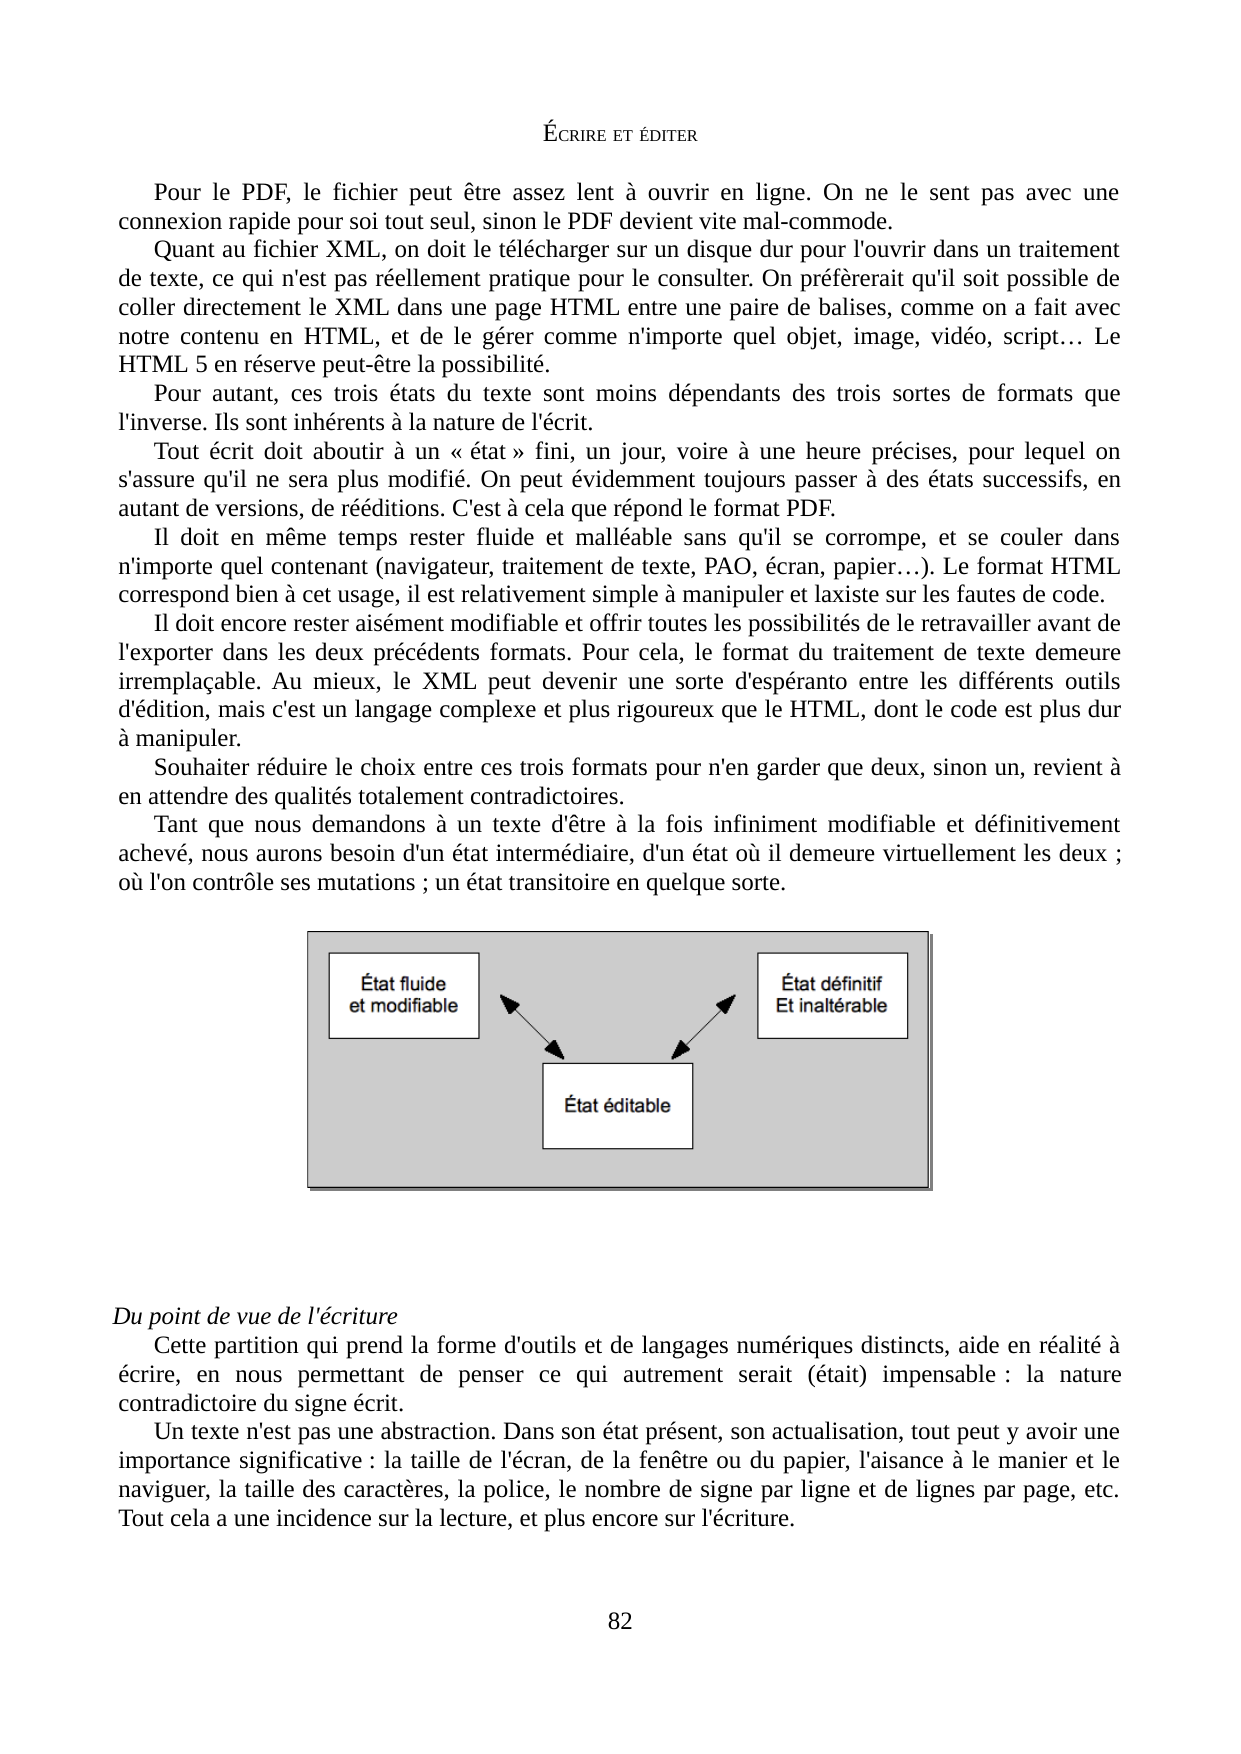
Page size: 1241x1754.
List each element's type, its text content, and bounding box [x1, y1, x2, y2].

text Tant que nous demandons à un texte d'être à la fois infiniment modifiable et définitivement achevé, nous aurons besoin d'un état intermédiaire, d'un état où il demeure virtuellement les deux ; où l'on contrôle ses mutations ; un état transitoire en quelque sorte. [118, 809, 1122, 896]
text Pour autant, ces trois états du texte sont moins dépendants des trois sortes de formats que l'inverse. Ils sont inhérents à la nature de l'écrit. [118, 378, 1122, 436]
text Quant au fichier XML, on doit le télécharger sur un disque dur pour l'ouvrir dans un traitement de texte, ce qui n'est pas réellement pratique pour le consulter. On préfèrerait qu'il soit possible de coller directement le XML dans une page HTML entre une paire de balises, comme on a fait avec notre contenu en HTML, et de le gérer comme n'importe quel objet, image, vidéo, script… Le HTML 5 en réserve peut-être la possibilité. [118, 234, 1122, 378]
subtitle Du point de vue de l'écriture [112, 1301, 1122, 1330]
text Un texte n'est pas une abstraction. Dans son état présent, son actualisation, tout peut y avoir une importance significative : la taille de l'écran, de la fenêtre ou du papier, l'aisance à le manier et le naviguer, la taille des caractères, la police, le nombre de signe par ligne et de lignes par page, etc. Tout cela a une incidence sur la lecture, et plus encore sur l'écriture. [118, 1416, 1122, 1531]
text Tout écrit doit aboutir à un « état » fini, un jour, voire à une heure précises, pour lequel on s'assure qu'il ne sera plus modifié. On peut évidemment toujours passer à des états successifs, en autant de versions, de rééditions. C'est à cela que répond le format PDF. [118, 436, 1122, 522]
picture [307, 931, 930, 1188]
text Souhaiter réduire le choix entre ces trois formats pour n'en garder que deux, sinon un, revient à en attendre des qualités totalement contradictoires. [118, 752, 1122, 809]
text Il doit encore rester aisément modifiable et offrir toutes les possibilités de le retravailler avant de l'exporter dans les deux précédents formats. Pour cela, le format du traitement de texte demeure irremplaçable. Au mieux, le XML peut devenir une sorte d'espéranto entre les différents outils d'édition, mais c'est un langage complexe et plus rigoureux que le HTML, dont le code est plus dur à manipuler. [118, 608, 1122, 752]
text Pour le PDF, le fichier peut être assez lent à ouvrir en ligne. On ne le sent pas avec une connexion rapide pour soi tout seul, sinon le PDF devient vite mal-commode. [118, 177, 1122, 234]
text Cette partition qui prend la forme d'outils et de langages numériques distincts, aide en réalité à écrire, en nous permettant de penser ce qui autrement serait (était) impensable : la nature contradictoire du signe écrit. [118, 1330, 1122, 1416]
text Il doit en même temps rester fluide et malléable sans qu'il se corrompe, et se couler dans n'importe quel contenant (navigateur, traitement de texte, PAO, écran, papier…). Le format HTML correspond bien à cet usage, il est relativement simple à manipuler et laxiste sur les fautes de code. [118, 522, 1122, 608]
